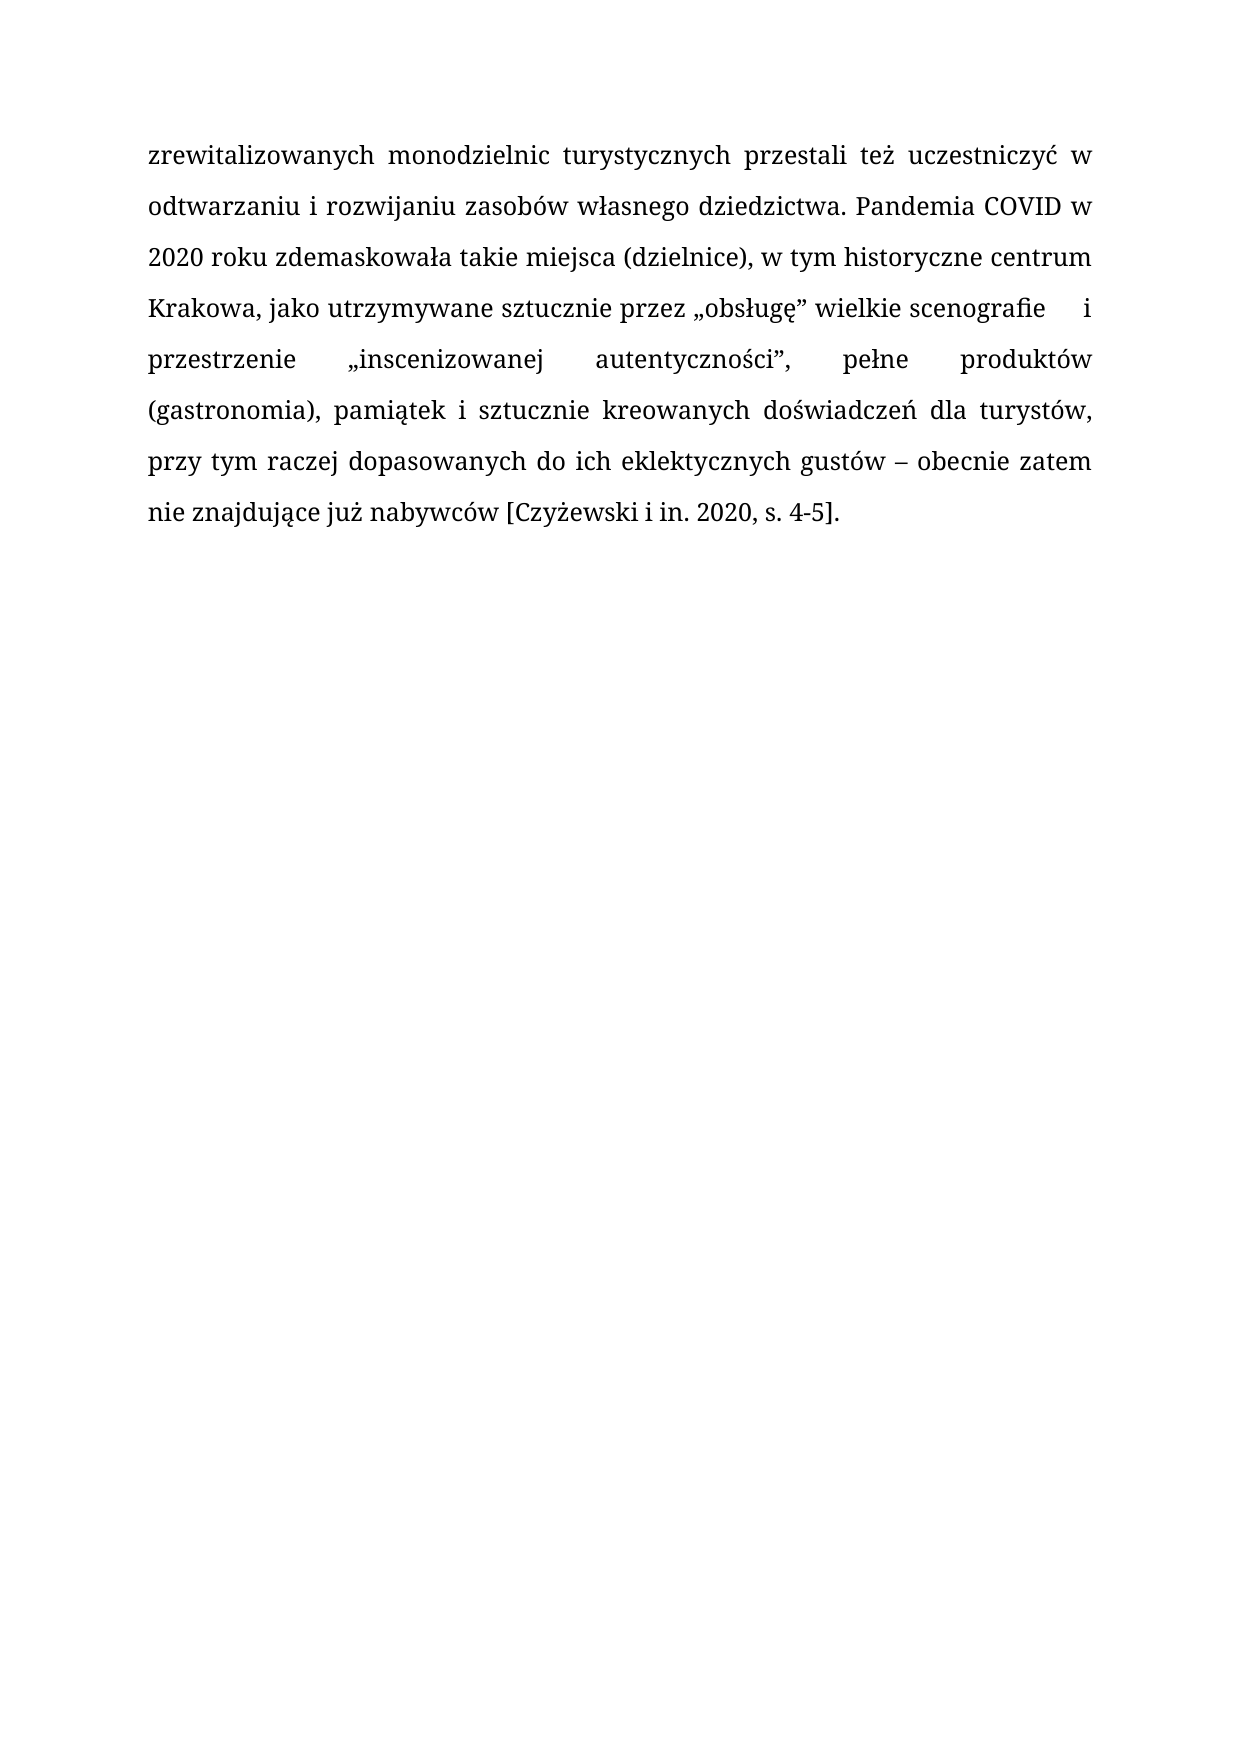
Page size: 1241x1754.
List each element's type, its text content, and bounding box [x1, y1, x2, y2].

text zrewitalizowanych monodzielnic turystycznych przestali też uczestniczyć w odtwarzaniu i rozwijaniu zasobów własnego dziedzictwa. Pandemia COVID w 2020 roku zdemaskowała takie miejsca (dzielnice), w tym historyczne centrum Krakowa, jako utrzymywane sztucznie przez „obsługę” wielkie scenografie i przestrzenie „inscenizowanej autentyczności”, pełne produktów (gastronomia), pamiątek i sztucznie kreowanych doświadczeń dla turystów, przy tym raczej dopasowanych do ich eklektycznych gustów – obecnie zatem nie znajdujące już nabywców [Czyżewski i in. 2020, s. 4-5]. [148, 137, 1093, 529]
